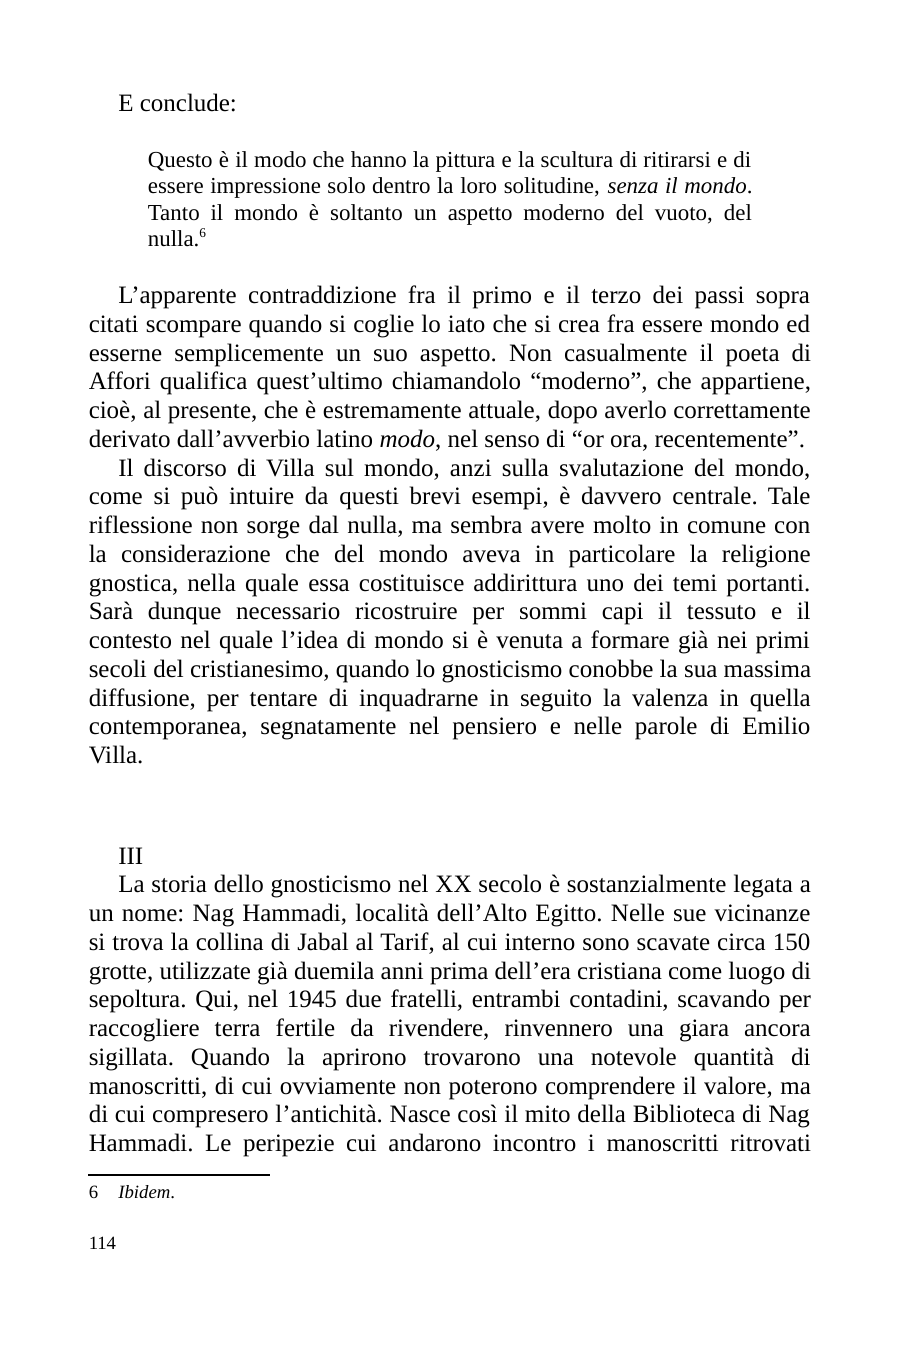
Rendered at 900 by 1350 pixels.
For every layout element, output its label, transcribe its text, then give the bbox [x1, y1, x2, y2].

text E conclude: [88, 88, 811, 117]
text Il discorso di Villa sul mondo, anzi sulla svalutazione del mondo, come si può intuire da questi brevi esempi, è davvero centrale. Tale riflessione non sorge dal nulla, ma sembra avere molto in comune con la considerazione che del mondo aveva in particolare la religione gnostica, nella quale essa costituisce addirittura uno dei temi portanti. Sarà dunque necessario ricostruire per sommi capi il tessuto e il contesto nel quale l’idea di mondo si è venuta a formare già nei primi secoli del cristianesimo, quando lo gnosticismo conobbe la sua massima diffusione, per tentare di inquadrarne in seguito la valenza in quella contemporanea, segnatamente nel pensiero e nelle parole di Emilio Villa. [88, 453, 811, 769]
text Questo è il modo che hanno la pittura e la scultura di ritirarsi e di essere impressione solo dentro la loro solitudine, senza il mondo. Tanto il mondo è soltanto un aspetto moderno del vuoto, del nulla. [148, 146, 752, 251]
text La storia dello gnosticismo nel XX secolo è sostanzialmente legata a un nome: Nag Hammadi, località dell’Alto Egitto. Nelle sue vicinanze si trova la collina di Jabal al Tarif, al cui interno sono scavate circa 150 grotte, utilizzate già duemila anni prima dell’era cristiana come luogo di sepoltura. Qui, nel 1945 due fratelli, entrambi contadini, scavando per raccogliere terra fertile da rivendere, rinvennero una giara ancora sigillata. Quando la aprirono trovarono una notevole quantità di manoscritti, di cui ovviamente non poterono comprendere il valore, ma di cui compresero l’antichità. Nasce così il mito della Biblioteca di Nag Hammadi. Le peripezie cui andarono incontro i manoscritti ritrovati [88, 869, 811, 1157]
text L’apparente contraddizione fra il primo e il terzo dei passi sopra citati scompare quando si coglie lo iato che si crea fra essere mondo ed esserne semplicemente un suo aspetto. Non casualmente il poeta di Affori qualifica quest’ultimo chiamandolo “moderno”, che appartiene, cioè, al presente, che è estremamente attuale, dopo averlo correttamente derivato dall’avverbio latino modo, nel senso di “or ora, recentemente”. [88, 280, 811, 453]
text III [88, 841, 811, 869]
text Ibidem. [88, 1181, 811, 1202]
